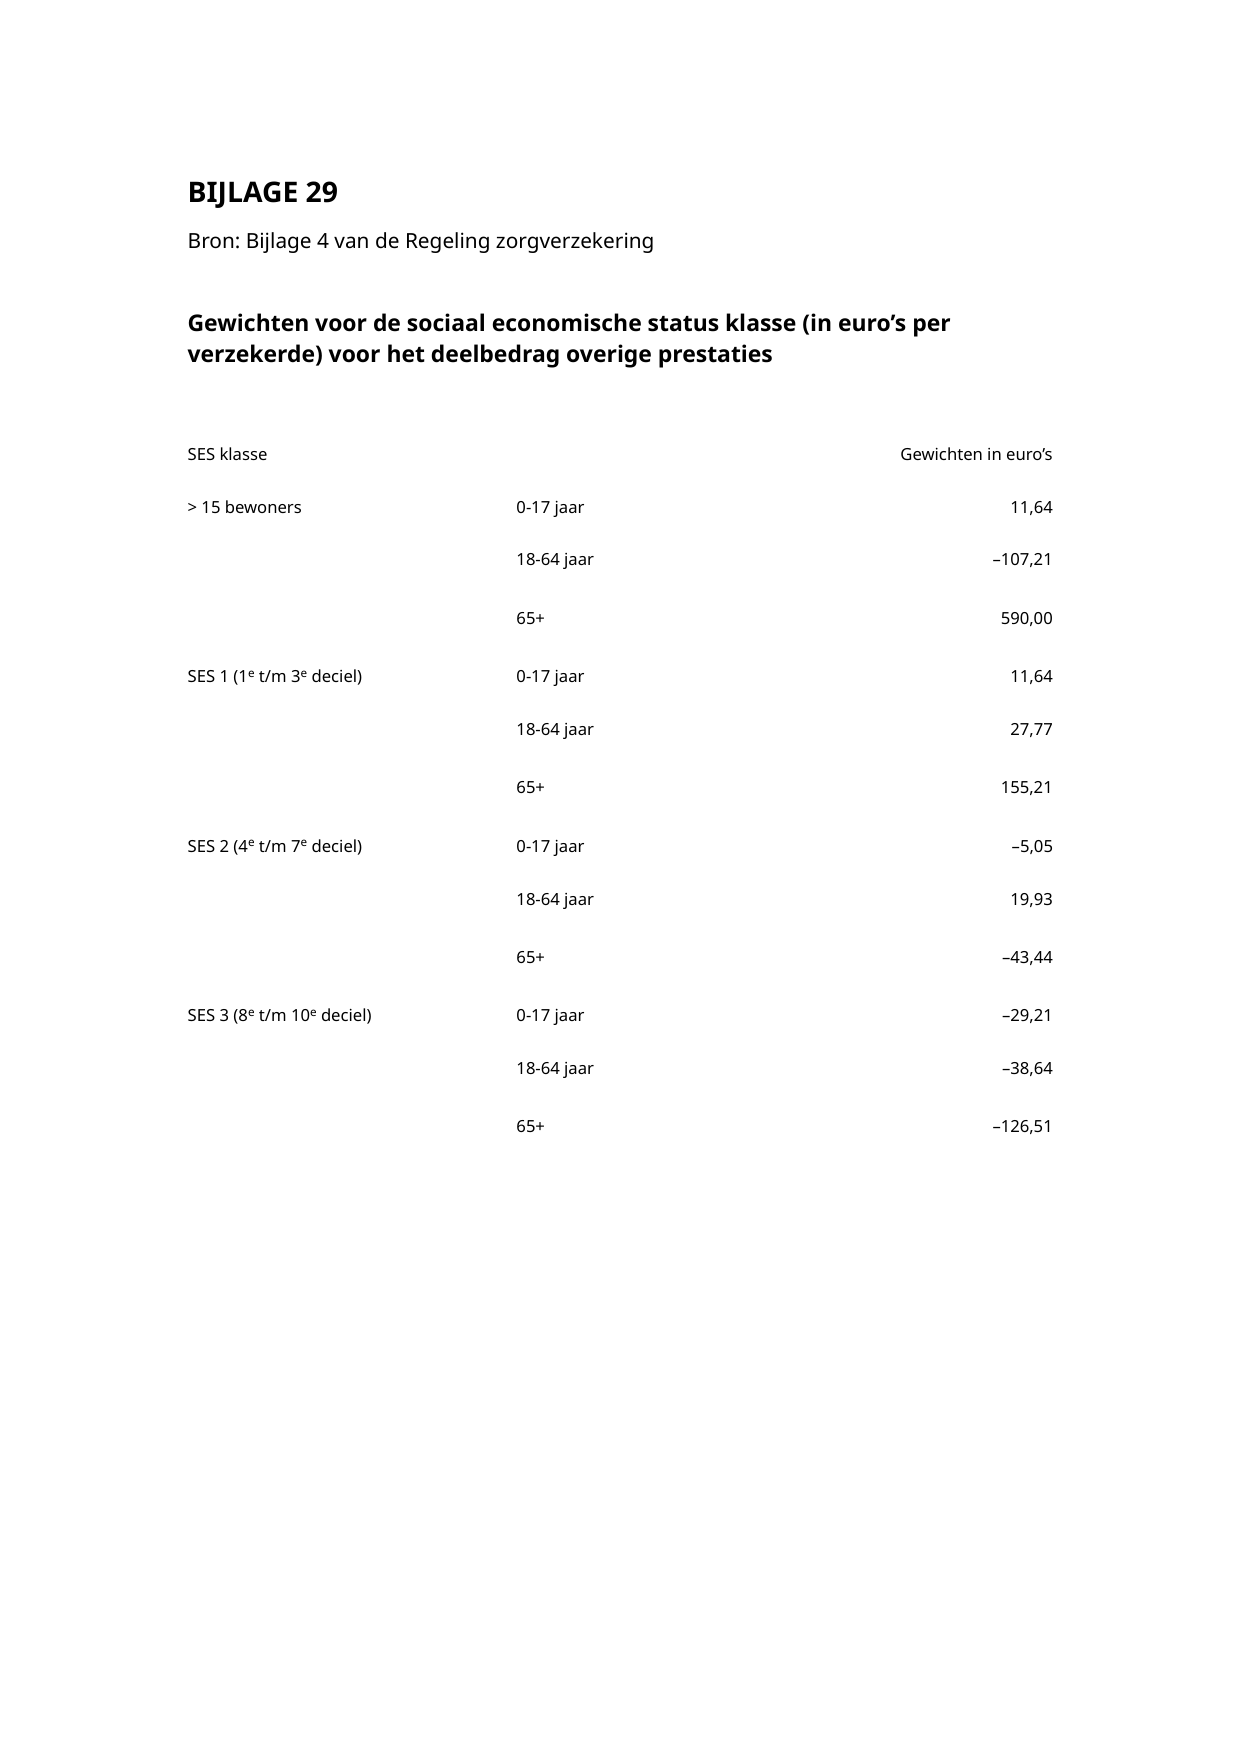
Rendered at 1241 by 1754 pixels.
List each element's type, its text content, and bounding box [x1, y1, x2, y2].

table_cell 27,77 [715, 718, 1053, 776]
table_header Gewichten in euro’s [715, 443, 1053, 495]
table_cell 155,21 [715, 776, 1053, 834]
table_cell [188, 776, 516, 834]
table_cell 590,00 [715, 606, 1053, 665]
table_cell 65+ [516, 1115, 715, 1173]
table_cell 11,64 [715, 665, 1053, 717]
table_cell –107,21 [715, 548, 1053, 606]
table_cell > 15 bewoners [188, 495, 516, 548]
table_cell –29,21 [715, 1004, 1053, 1057]
table_cell [188, 887, 516, 946]
table_cell 18-64 jaar [516, 548, 715, 606]
table_cell 0-17 jaar [516, 665, 715, 717]
table_cell [188, 718, 516, 776]
table_cell [188, 606, 516, 665]
table_cell [188, 548, 516, 606]
table_cell [188, 1057, 516, 1115]
subtitle BIJLAGE 29 [187, 172, 1053, 211]
table_cell [188, 946, 516, 1004]
table_cell –5,05 [715, 834, 1053, 887]
table_cell 18-64 jaar [516, 1057, 715, 1115]
table_cell SES 2 (4e t/m 7e deciel) [188, 834, 516, 887]
table_cell 19,93 [715, 887, 1053, 946]
table_cell 0-17 jaar [516, 495, 715, 548]
table_cell –38,64 [715, 1057, 1053, 1115]
table_cell 65+ [516, 606, 715, 665]
table_cell 65+ [516, 776, 715, 834]
table_cell 0-17 jaar [516, 1004, 715, 1057]
table_cell [188, 1115, 516, 1173]
table_cell SES 1 (1e t/m 3e deciel) [188, 665, 516, 717]
text Bron: Bijlage 4 van de Regeling zorgverzekering [187, 226, 1053, 254]
table_cell 18-64 jaar [516, 887, 715, 946]
table_cell –126,51 [715, 1115, 1053, 1173]
table_cell 18-64 jaar [516, 718, 715, 776]
subtitle Gewichten voor de sociaal economische status klasse (in euro’s per verzekerde) voor het deelbedrag overige prestaties [187, 307, 1053, 369]
table_cell 11,64 [715, 495, 1053, 548]
table_header SES klasse [188, 443, 715, 495]
table_cell SES 3 (8e t/m 10e deciel) [188, 1004, 516, 1057]
table_cell 0-17 jaar [516, 834, 715, 887]
table_cell –43,44 [715, 946, 1053, 1004]
table_cell 65+ [516, 946, 715, 1004]
